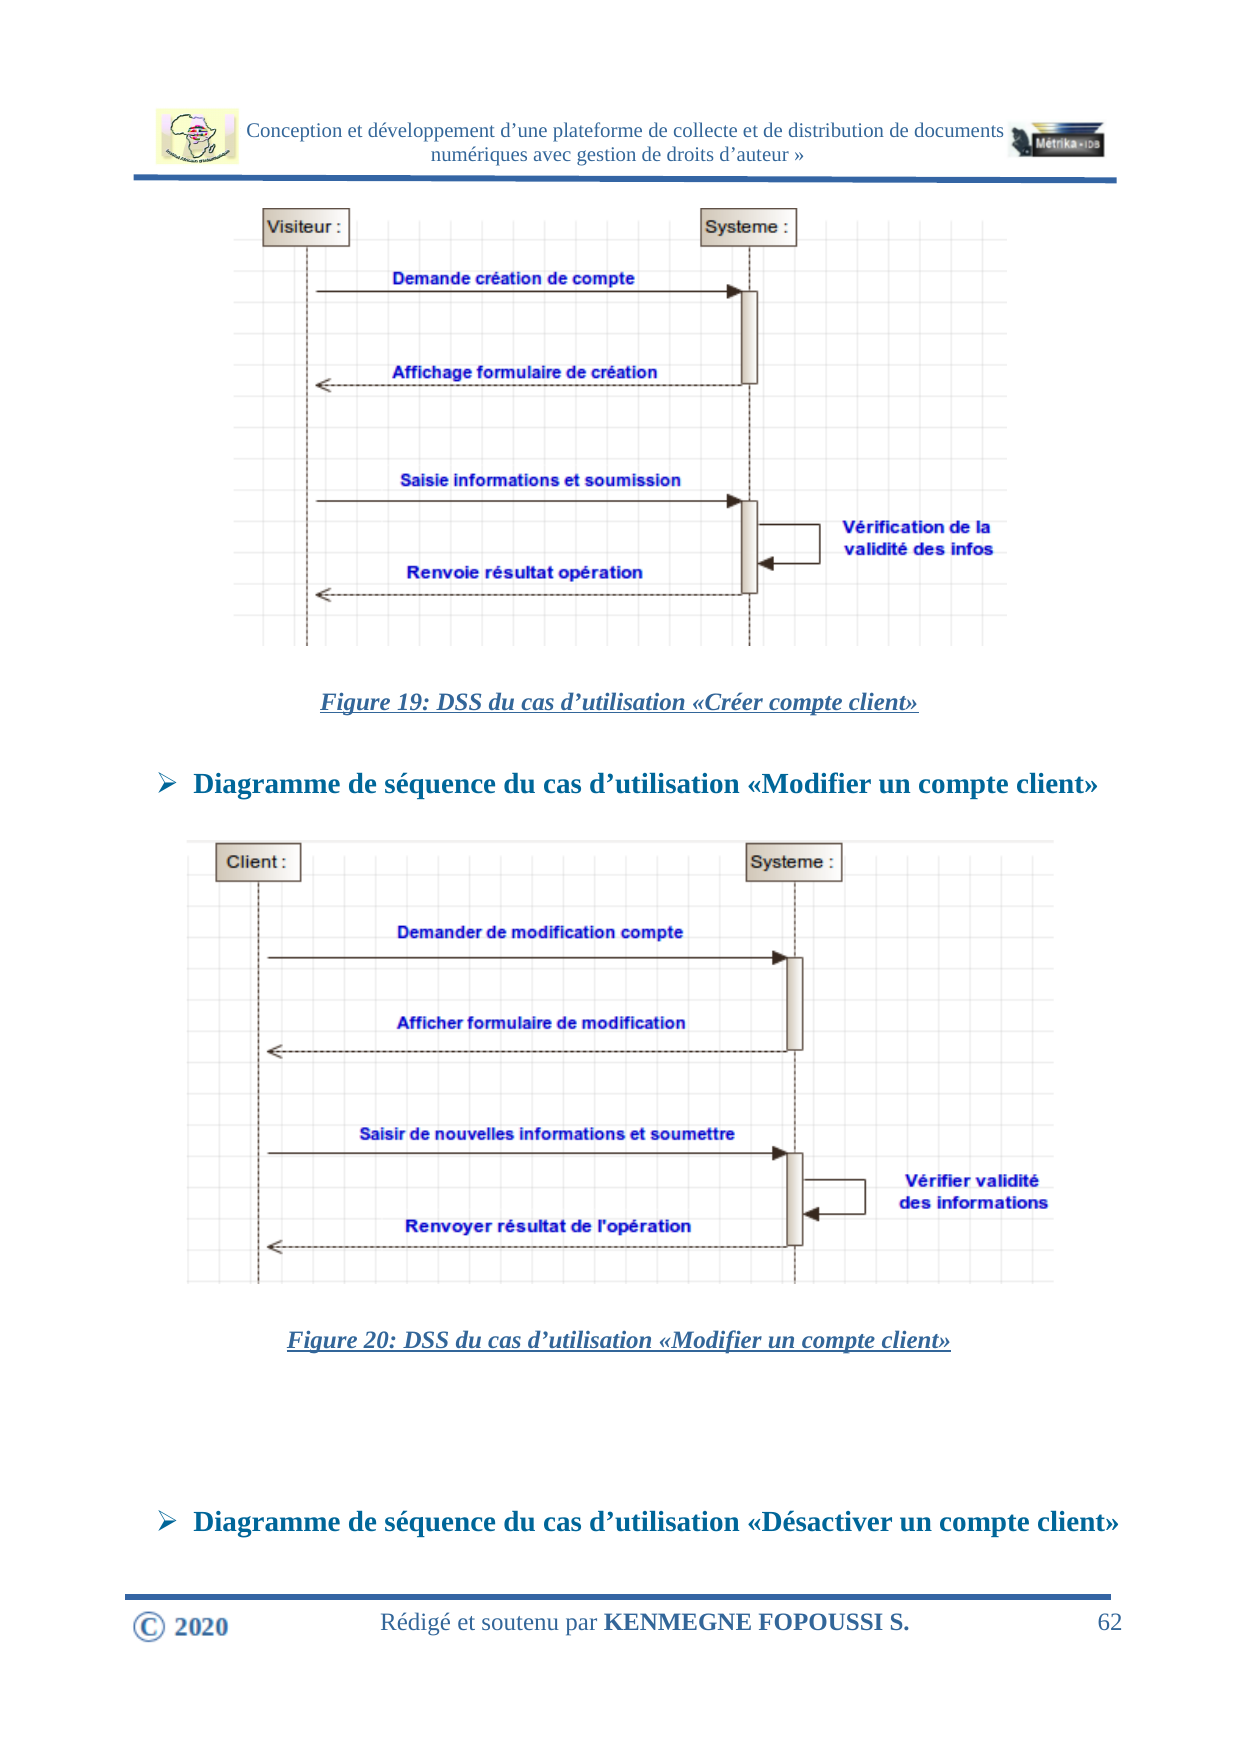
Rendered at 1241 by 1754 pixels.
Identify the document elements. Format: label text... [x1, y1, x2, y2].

picture [158, 1510, 174, 1520]
text Figure 20: DSS du cas d’utilisation «Modifier un compte client» [187, 1325, 1054, 1354]
list Diagramme de séquence du cas d’utilisation «Désactiver un compte client» [156, 1504, 1122, 1538]
list Diagramme de séquence du cas d’utilisation «Modifier un compte client» [156, 766, 1122, 799]
text Figure 19: DSS du cas d’utilisation «Créer compte client» [233, 687, 1007, 716]
picture [186, 840, 1054, 1284]
picture [126, 1604, 231, 1647]
picture [158, 772, 174, 782]
picture [233, 208, 1007, 646]
picture [1003, 116, 1109, 160]
picture [154, 107, 241, 166]
